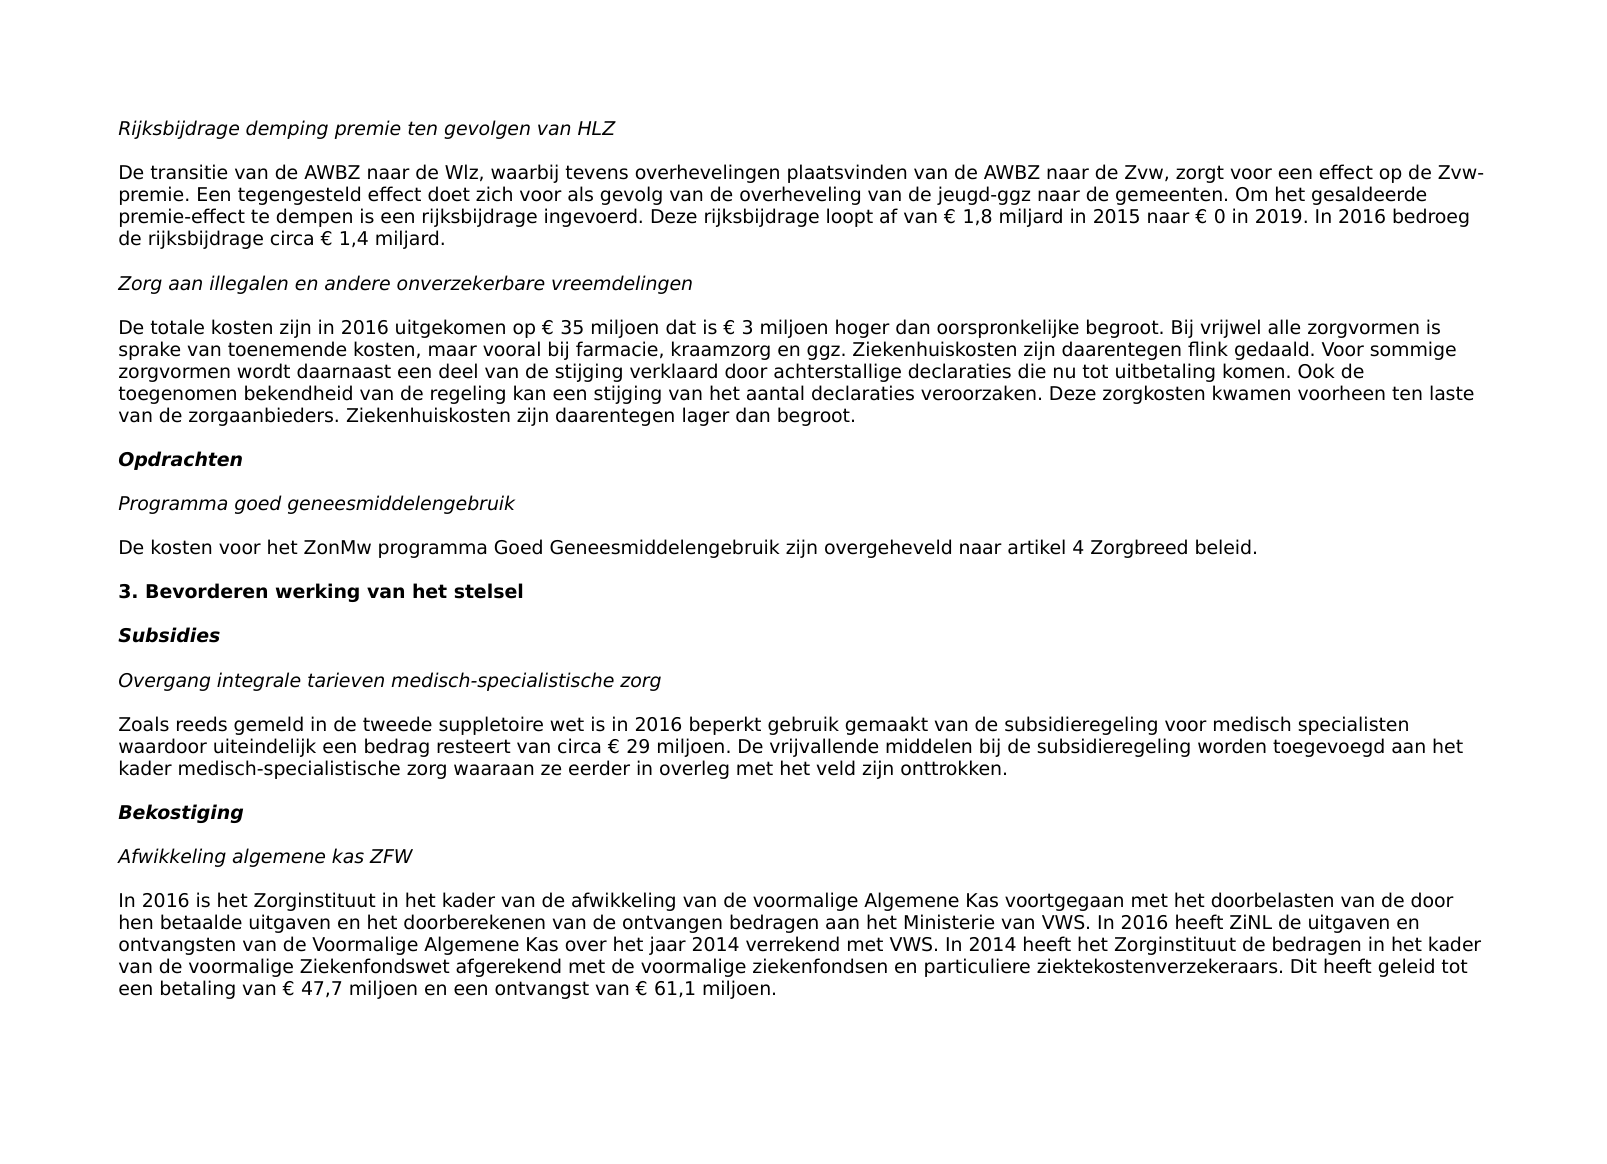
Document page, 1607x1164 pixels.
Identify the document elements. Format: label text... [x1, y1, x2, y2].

subtitle Subsidies [118, 625, 1488, 647]
subtitle Bekostiging [118, 802, 1488, 824]
text In 2016 is het Zorginstituut in het kader van de afwikkeling van de voormalige Algemene Kas voortgegaan met het doorbelasten van de door hen betaalde uitgaven en het doorberekenen van de ontvangen bedragen aan het Ministerie van VWS. In 2016 heeft ZiNL de uitgaven en ontvangsten van de Voormalige Algemene Kas over het jaar 2014 verrekend met VWS. In 2014 heeft het Zorginstituut de bedragen in het kader van de voormalige Ziekenfondswet afgerekend met de voormalige ziekenfondsen en particuliere ziektekostenverzekeraars. Dit heeft geleid tot een betaling van € 47,7 miljoen en een ontvangst van € 61,1 miljoen. [118, 890, 1488, 1000]
text De transitie van de AWBZ naar de Wlz, waarbij tevens overhevelingen plaatsvinden van de AWBZ naar de Zvw, zorgt voor een effect op de Zvw-premie. Een tegengesteld effect doet zich voor als gevolg van de overheveling van de jeugd-ggz naar de gemeenten. Om het gesaldeerde premie-effect te dempen is een rijksbijdrage ingevoerd. Deze rijksbijdrage loopt af van € 1,8 miljard in 2015 naar € 0 in 2019. In 2016 bedroeg de rijksbijdrage circa € 1,4 miljard. [118, 162, 1488, 250]
subtitle Overgang integrale tarieven medisch-specialistische zorg [118, 669, 1488, 691]
text Zoals reeds gemeld in de tweede suppletoire wet is in 2016 beperkt gebruik gemaakt van de subsidieregeling voor medisch specialisten waardoor uiteindelijk een bedrag resteert van circa € 29 miljoen. De vrijvallende middelen bij de subsidieregeling worden toegevoegd aan het kader medisch-specialistische zorg waaraan ze eerder in overleg met het veld zijn onttrokken. [118, 714, 1488, 779]
subtitle Opdrachten [118, 449, 1488, 471]
subtitle Afwikkeling algemene kas ZFW [118, 846, 1488, 868]
subtitle Zorg aan illegalen en andere onverzekerbare vreemdelingen [118, 272, 1488, 294]
text De totale kosten zijn in 2016 uitgekomen op € 35 miljoen dat is € 3 miljoen hoger dan oorspronkelijke begroot. Bij vrijwel alle zorgvormen is sprake van toenemende kosten, maar vooral bij farmacie, kraamzorg en ggz. Ziekenhuiskosten zijn daarentegen flink gedaald. Voor sommige zorgvormen wordt daarnaast een deel van de stijging verklaard door achterstallige declaraties die nu tot uitbetaling komen. Ook de toegenomen bekendheid van de regeling kan een stijging van het aantal declaraties veroorzaken. Deze zorgkosten kwamen voorheen ten laste van de zorgaanbieders. Ziekenhuiskosten zijn daarentegen lager dan begroot. [118, 317, 1488, 426]
subtitle Rijksbijdrage demping premie ten gevolgen van HLZ [118, 118, 1488, 140]
text De kosten voor het ZonMw programma Goed Geneesmiddelengebruik zijn overgeheveld naar artikel 4 Zorgbreed beleid. [118, 537, 1488, 559]
subtitle Programma goed geneesmiddelengebruik [118, 493, 1488, 515]
subtitle 3. Bevorderen werking van het stelsel [118, 581, 1488, 603]
